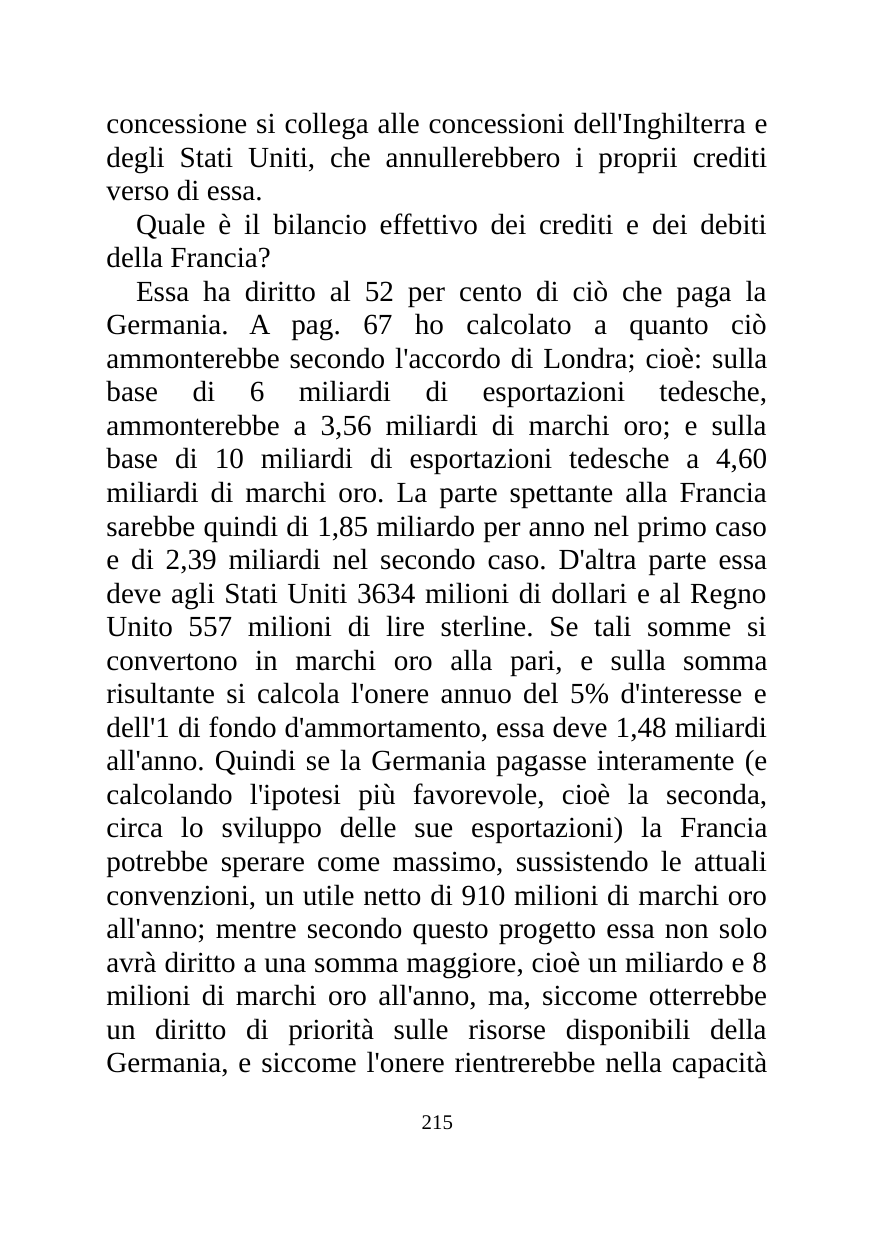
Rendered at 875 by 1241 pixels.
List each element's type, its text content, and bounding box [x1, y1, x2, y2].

text Essa ha diritto al 52 per cento di ciò che paga la Germania. A pag. 67 ho calcolato a quanto ciò ammonterebbe secondo l'accordo di Londra; cioè: sulla base di 6 miliardi di esportazioni tedesche, ammonterebbe a 3,56 miliardi di marchi oro; e sulla base di 10 miliardi di esportazioni tedesche a 4,60 miliardi di marchi oro. La parte spettante alla Francia sarebbe quindi di 1,85 miliardo per anno nel primo caso e di 2,39 miliardi nel secondo caso. D'altra parte essa deve agli Stati Uniti 3634 milioni di dollari e al Regno Unito 557 milioni di lire sterline. Se tali somme si convertono in marchi oro alla pari, e sulla somma risultante si calcola l'onere annuo del 5% d'interesse e dell'1 di fondo d'ammortamento, essa deve 1,48 miliardi all'anno. Quindi se la Germania pagasse interamente (e calcolando l'ipotesi più favorevole, cioè la seconda, circa lo sviluppo delle sue esportazioni) la Francia potrebbe sperare come massimo, sussistendo le attuali convenzioni, un utile netto di 910 milioni di marchi oro all'anno; mentre secondo questo progetto essa non solo avrà diritto a una somma maggiore, cioè un miliardo e 8 milioni di marchi oro all'anno, ma, siccome otterrebbe un diritto di priorità sulle risorse disponibili della Germania, e siccome l'onere rientrerebbe nella capacità [106, 274, 768, 1079]
text concessione si collega alle concessioni dell'Inghilterra e degli Stati Uniti, che annullerebbero i proprii crediti verso di essa. [106, 106, 768, 207]
text Quale è il bilancio effettivo dei crediti e dei debiti della Francia? [106, 207, 768, 274]
